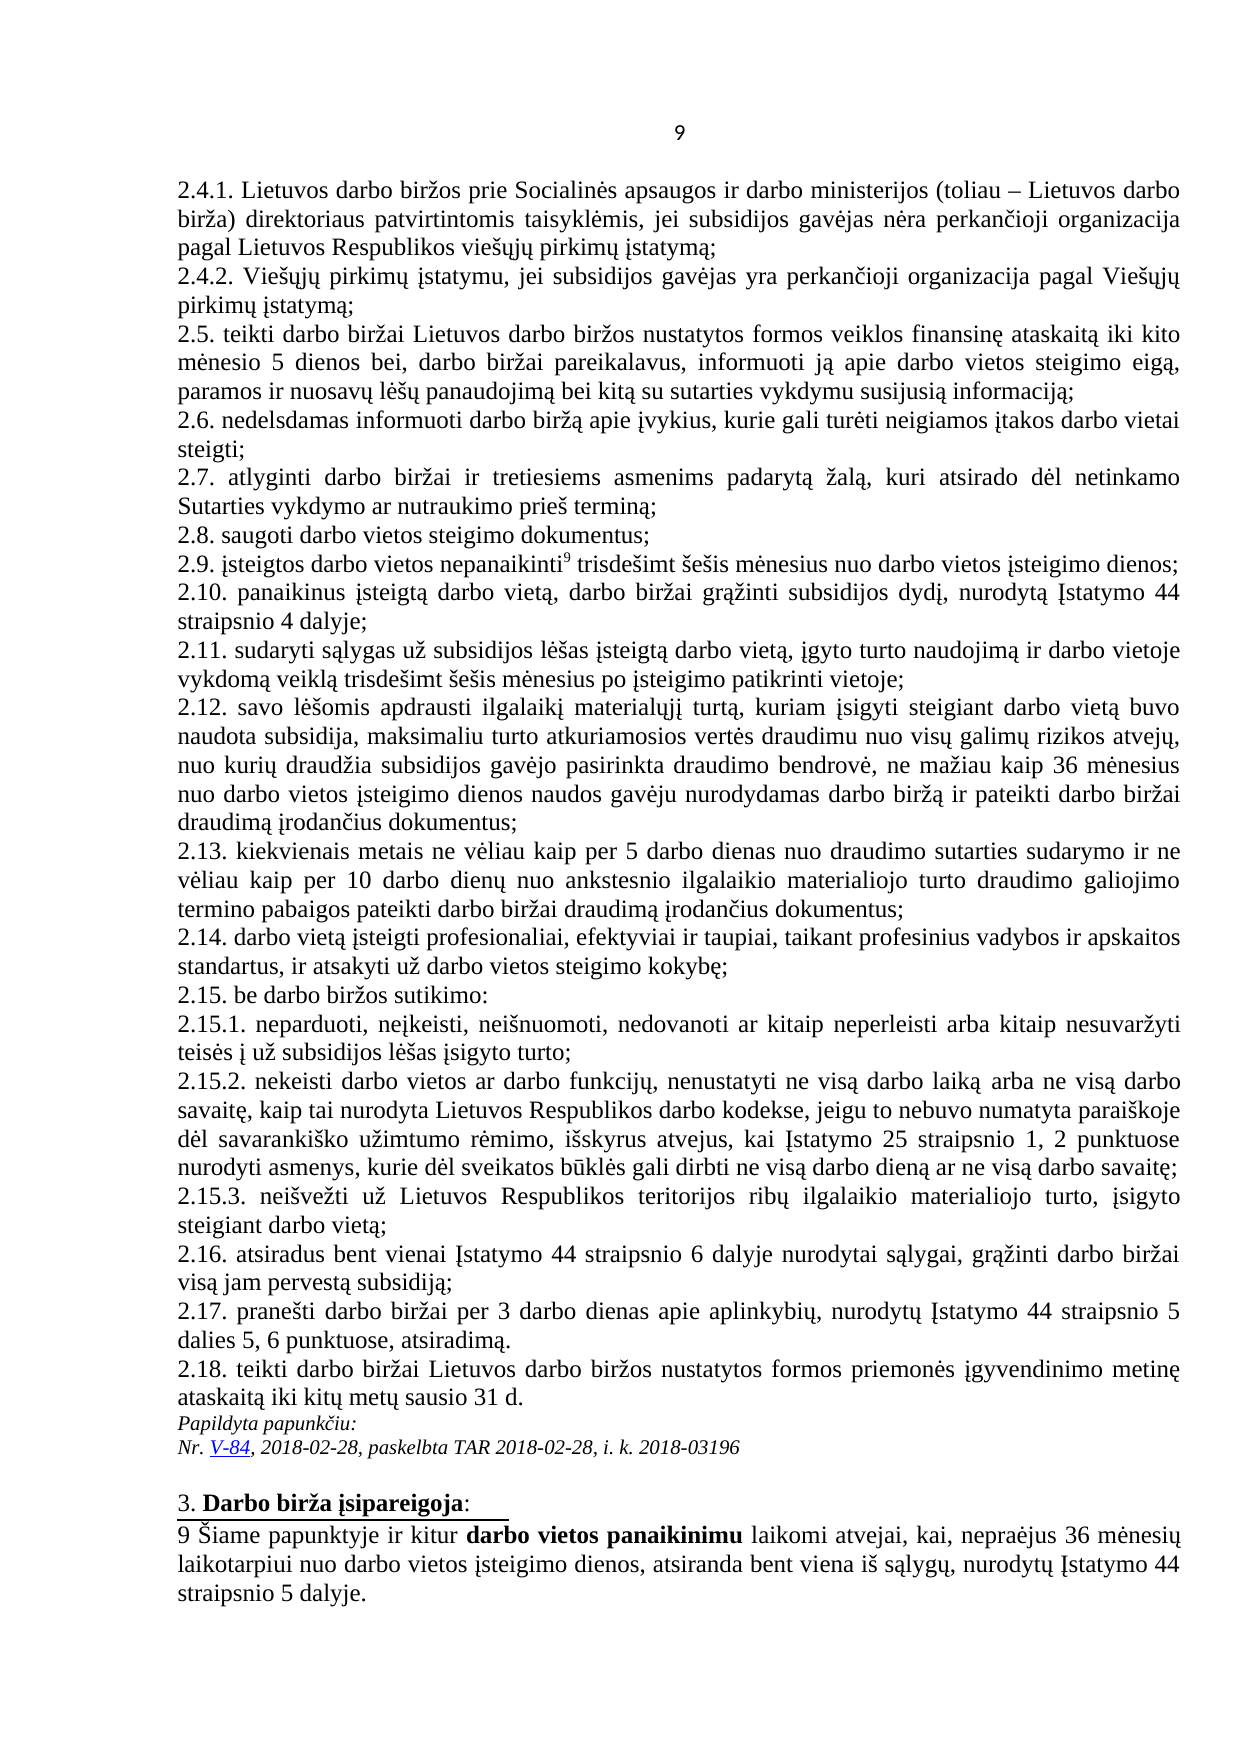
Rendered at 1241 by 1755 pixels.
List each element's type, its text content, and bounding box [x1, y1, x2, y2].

text Nr. V-84, 2018-02-28, paskelbta TAR 2018-02-28, i. k. 2018-03196 [177, 1435, 1181, 1459]
text 2.15.1. neparduoti, neįkeisti, neišnuomoti, nedovanoti ar kitaip neperleisti arba kitaip nesuvaržyti teisės į už subsidijos lėšas įsigyto turto; [177, 1009, 1181, 1066]
text Šiame papunktyje ir kitur darbo vietos panaikinimu laikomi atvejai, kai, nepraėjus 36 mėnesių laikotarpiui nuo darbo vietos įsteigimo dienos, atsiranda bent viena iš sąlygų, nurodytų Įstatymo 44 straipsnio 5 dalyje. [177, 1520, 1181, 1607]
text 2.18. teikti darbo biržai Lietuvos darbo biržos nustatytos formos priemonės įgyvendinimo metinę ataskaitą iki kitų metų sausio 31 d. [177, 1354, 1181, 1411]
text 2.13. kiekvienais metais ne vėliau kaip per 5 darbo dienas nuo draudimo sutarties sudarymo ir ne vėliau kaip per 10 darbo dienų nuo ankstesnio ilgalaikio materialiojo turto draudimo galiojimo termino pabaigos pateikti darbo biržai draudimą įrodančius dokumentus; [177, 836, 1181, 922]
text 2.5. teikti darbo biržai Lietuvos darbo biržos nustatytos formos veiklos finansinę ataskaitą iki kito mėnesio 5 dienos bei, darbo biržai pareikalavus, informuoti ją apie darbo vietos steigimo eigą, paramos ir nuosavų lėšų panaudojimą bei kitą su sutarties vykdymu susijusią informaciją; [177, 319, 1181, 405]
text 2.15. be darbo biržos sutikimo: [177, 980, 1181, 1009]
text 2.17. pranešti darbo biržai per 3 darbo dienas apie aplinkybių, nurodytų Įstatymo 44 straipsnio 5 dalies 5, 6 punktuose, atsiradimą. [177, 1296, 1181, 1354]
text 2.9. įsteigtos darbo vietos nepanaikinti trisdešimt šešis mėnesius nuo darbo vietos įsteigimo dienos; [177, 549, 1181, 577]
text 2.10. panaikinus įsteigtą darbo vietą, darbo biržai grąžinti subsidijos dydį, nurodytą Įstatymo 44 straipsnio 4 dalyje; [177, 577, 1181, 635]
text 2.6. nedelsdamas informuoti darbo biržą apie įvykius, kurie gali turėti neigiamos įtakos darbo vietai steigti; [177, 405, 1181, 462]
text 2.4.2. Viešųjų pirkimų įstatymu, jei subsidijos gavėjas yra perkančioji organizacija pagal Viešųjų pirkimų įstatymą; [177, 261, 1181, 319]
text 2.14. darbo vietą įsteigti profesionaliai, efektyviai ir taupiai, taikant profesinius vadybos ir apskaitos standartus, ir atsakyti už darbo vietos steigimo kokybę; [177, 922, 1181, 980]
text 2.11. sudaryti sąlygas už subsidijos lėšas įsteigtą darbo vietą, įgyto turto naudojimą ir darbo vietoje vykdomą veiklą trisdešimt šešis mėnesius po įsteigimo patikrinti vietoje; [177, 635, 1181, 692]
text Papildyta papunkčiu: [177, 1411, 1181, 1435]
text 2.8. saugoti darbo vietos steigimo dokumentus; [177, 520, 1181, 549]
text 2.4.1. Lietuvos darbo biržos prie Socialinės apsaugos ir darbo ministerijos (toliau – Lietuvos darbo birža) direktoriaus patvirtintomis taisyklėmis, jei subsidijos gavėjas nėra perkančioji organizacija pagal Lietuvos Respublikos viešųjų pirkimų įstatymą; [177, 175, 1181, 261]
text 2.12. savo lėšomis apdrausti ilgalaikį materialųjį turtą, kuriam įsigyti steigiant darbo vietą buvo naudota subsidija, maksimaliu turto atkuriamosios vertės draudimu nuo visų galimų rizikos atvejų, nuo kurių draudžia subsidijos gavėjo pasirinkta draudimo bendrovė, ne mažiau kaip 36 mėnesius nuo darbo vietos įsteigimo dienos naudos gavėju nurodydamas darbo biržą ir pateikti darbo biržai draudimą įrodančius dokumentus; [177, 692, 1181, 836]
text 2.15.2. nekeisti darbo vietos ar darbo funkcijų, nenustatyti ne visą darbo laiką arba ne visą darbo savaitę, kaip tai nurodyta Lietuvos Respublikos darbo kodekse, jeigu to nebuvo numatyta paraiškoje dėl savarankiško užimtumo rėmimo, išskyrus atvejus, kai Įstatymo 25 straipsnio 1, 2 punktuose nurodyti asmenys, kurie dėl sveikatos būklės gali dirbti ne visą darbo dieną ar ne visą darbo savaitę; [177, 1066, 1181, 1181]
text 2.7. atlyginti darbo biržai ir tretiesiems asmenims padarytą žalą, kuri atsirado dėl netinkamo Sutarties vykdymo ar nutraukimo prieš terminą; [177, 462, 1181, 520]
text 2.15.3. neišvežti už Lietuvos Respublikos teritorijos ribų ilgalaikio materialiojo turto, įsigyto steigiant darbo vietą; [177, 1181, 1181, 1239]
text 2.16. atsiradus bent vienai Įstatymo 44 straipsnio 6 dalyje nurodytai sąlygai, grąžinti darbo biržai visą jam pervestą subsidiją; [177, 1239, 1181, 1296]
text 3. Darbo birža įsipareigoja: [177, 1488, 1181, 1517]
